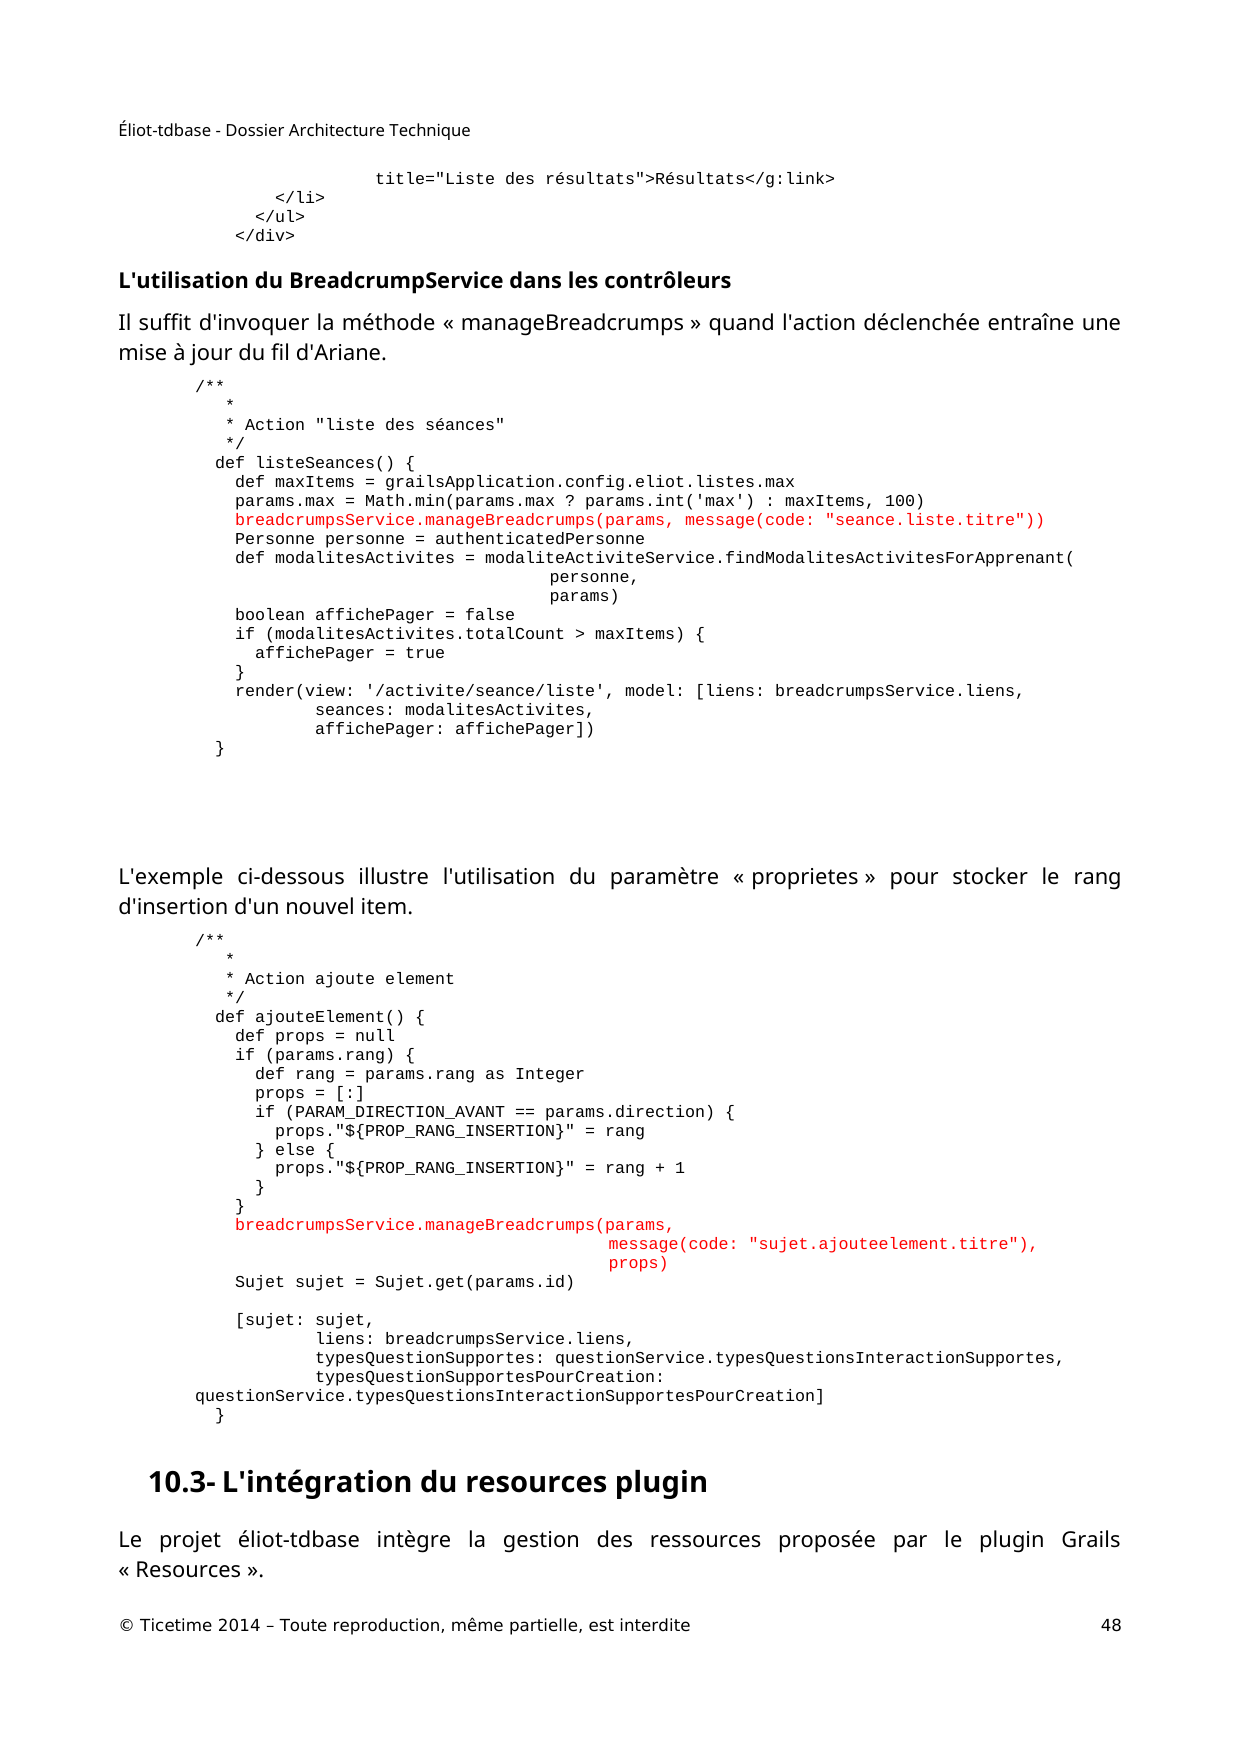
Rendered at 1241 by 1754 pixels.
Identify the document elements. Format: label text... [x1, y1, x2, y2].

text Il suffit d'invoquer la méthode « manageBreadcrumps » quand l'action déclenchée entraîne une mise à jour du fil d'Ariane. [118, 307, 1122, 367]
text Le projet éliot-tdbase intègre la gestion des ressources proposée par le plugin Grails « Resources ». [118, 1524, 1122, 1584]
text affichePager = true [195, 644, 1122, 663]
text def modalitesActivites = modaliteActiviteService.findModalitesActivitesForApprenant( [195, 549, 1122, 568]
text def listeSeances() { [195, 455, 1122, 474]
text def rang = params.rang as Integer [195, 1065, 1122, 1084]
text if (params.rang) { [195, 1046, 1122, 1065]
text liens: breadcrumpsService.liens, [195, 1331, 1122, 1349]
text */ [195, 436, 1122, 455]
text params.max = Math.min(params.max ? params.int('max') : maxItems, 100) [195, 493, 1122, 512]
text personne, params) [195, 568, 1122, 606]
text affichePager: affichePager]) [195, 720, 1122, 739]
text props."${PROP_RANG_INSERTION}" = rang [195, 1122, 1122, 1141]
text props = [:] [195, 1084, 1122, 1103]
text Sujet sujet = Sujet.get(params.id) [195, 1274, 1122, 1293]
text L'exemple ci-dessous illustre l'utilisation du paramètre « proprietes » pour stocker le rang d'insertion d'un nouvel item. [118, 861, 1122, 921]
text * [195, 951, 1122, 970]
text message(code: "sujet.ajouteelement.titre"), [195, 1236, 1122, 1255]
text * Action "liste des séances" [195, 417, 1122, 436]
text </div> [195, 227, 1122, 246]
text seances: modalitesActivites, [195, 701, 1122, 720]
text * [195, 398, 1122, 417]
text </li> [195, 189, 1122, 208]
text def maxItems = grailsApplication.config.eliot.listes.max [195, 474, 1122, 493]
text */ [195, 989, 1122, 1008]
text breadcrumpsService.manageBreadcrumps(params, [195, 1217, 1122, 1236]
text if (modalitesActivites.totalCount > maxItems) { [195, 625, 1122, 644]
text [sujet: sujet, [195, 1312, 1122, 1331]
text } [195, 1198, 1122, 1217]
text } [195, 1179, 1122, 1198]
text Personne personne = authenticatedPersonne [195, 531, 1122, 549]
text } [195, 739, 1122, 758]
text props."${PROP_RANG_INSERTION}" = rang + 1 [195, 1160, 1122, 1179]
text typesQuestionSupportes: questionService.typesQuestionsInteractionSupportes, [195, 1349, 1122, 1368]
text def props = null [195, 1027, 1122, 1046]
text /** [195, 932, 1122, 951]
text * Action ajoute element [195, 970, 1122, 989]
subtitle L'intégration du resources plugin [118, 1461, 1122, 1501]
text render(view: '/activite/seance/liste', model: [liens: breadcrumpsService.liens, [195, 682, 1122, 701]
text </ul> [195, 208, 1122, 227]
text def ajouteElement() { [195, 1008, 1122, 1027]
text title="Liste des résultats">Résultats</g:link> [195, 171, 1122, 189]
text /** [195, 379, 1122, 398]
text } else { [195, 1141, 1122, 1160]
text typesQuestionSupportesPourCreation: questionService.typesQuestionsInteractionSupportesPourCreation] [195, 1368, 1122, 1406]
text L'utilisation du BreadcrumpService dans les contrôleurs [118, 265, 1122, 295]
text } [195, 1406, 1122, 1425]
text breadcrumpsService.manageBreadcrumps(params, message(code: "seance.liste.titre")) [195, 512, 1122, 531]
text } [195, 663, 1122, 682]
text boolean affichePager = false [195, 606, 1122, 625]
text props) [195, 1255, 1122, 1274]
text if (PARAM_DIRECTION_AVANT == params.direction) { [195, 1103, 1122, 1122]
